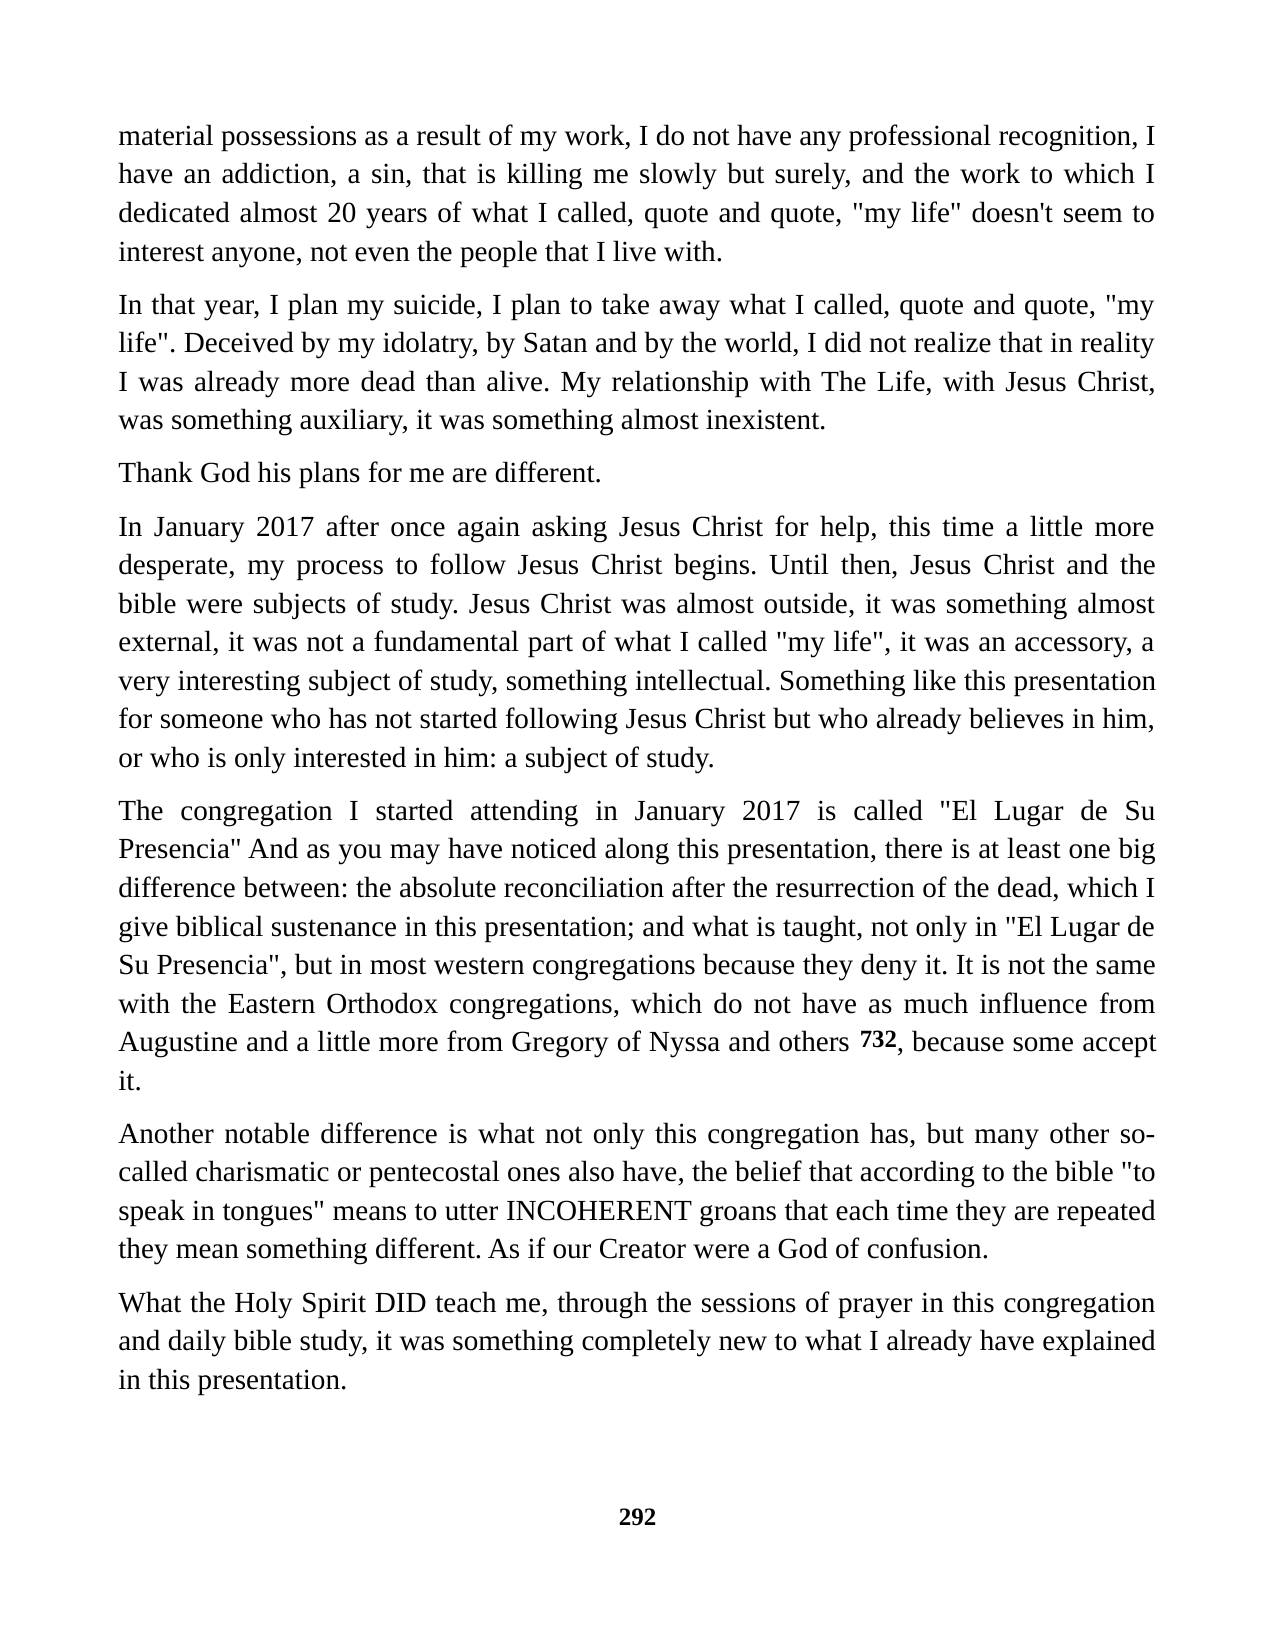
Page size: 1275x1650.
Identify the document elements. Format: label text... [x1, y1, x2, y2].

text What the Holy Spirit DID teach me, through the sessions of prayer in this congregation and daily bible study, it was something completely new to what I already have explained in this presentation. [118, 1285, 1157, 1395]
text material possessions as a result of my work, I do not have any professional recognition, I have an addiction, a sin, that is killing me slowly but surely, and the work to which I dedicated almost 20 years of what I called, quote and quote, "my life" doesn't seem to interest anyone, not even the people that I live with. [118, 118, 1157, 267]
text In that year, I plan my suicide, I plan to take away what I called, quote and quote, "my life". Deceived by my idolatry, by Satan and by the world, I did not realize that in reality I was already more dead than alive. My relationship with The Life, with Jesus Christ, was something auxiliary, it was something almost inexistent. [118, 287, 1157, 436]
text The congregation I started attending in January 2017 is called "El Lugar de Su Presencia" And as you may have noticed along this presentation, there is at least one big difference between: the absolute reconciliation after the resurrection of the dead, which I give biblical sustenance in this presentation; and what is taught, not only in "El Lugar de Su Presencia", but in most western congregations because they deny it. It is not the same with the Eastern Orthodox congregations, which do not have as much influence from Augustine and a little more from Gregory of Nyssa and others , because some accept it. [118, 793, 1157, 1096]
text Another notable difference is what not only this congregation has, but many other so-called charismatic or pentecostal ones also have, the belief that according to the bible "to speak in tongues" means to utter INCOHERENT groans that each time they are repeated they mean something different. As if our Creator were a God of confusion. [118, 1116, 1157, 1265]
text In January 2017 after once again asking Jesus Christ for help, this time a little more desperate, my process to follow Jesus Christ begins. Until then, Jesus Christ and the bible were subjects of study. Jesus Christ was almost outside, it was something almost external, it was not a fundamental part of what I called "my life", it was an accessory, a very interesting subject of study, something intellectual. Something like this presentation for someone who has not started following Jesus Christ but who already believes in him, or who is only interested in him: a subject of study. [118, 509, 1157, 773]
text Thank God his plans for me are different. [118, 456, 1157, 489]
